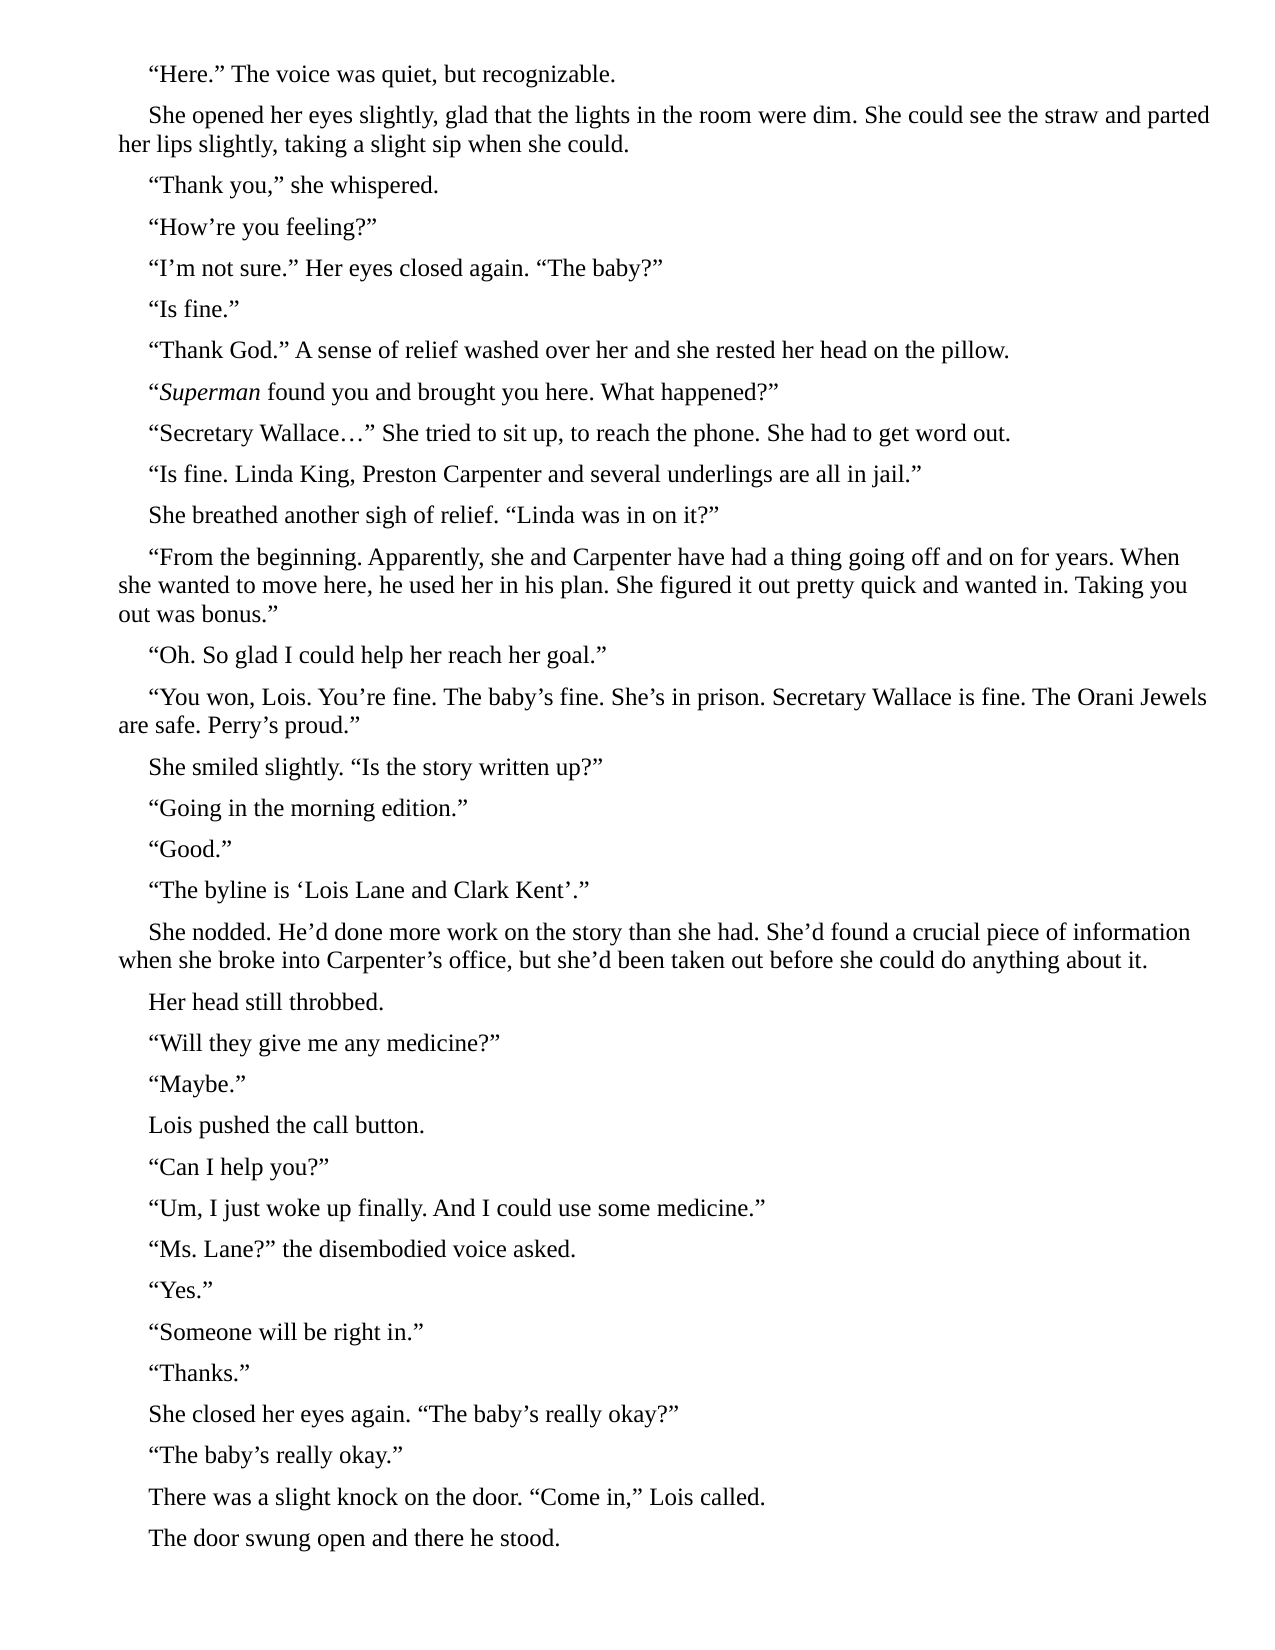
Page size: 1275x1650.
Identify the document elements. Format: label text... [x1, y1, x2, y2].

text “Yes.” [118, 1275, 1216, 1304]
text “Oh. So glad I could help her reach her goal.” [118, 640, 1216, 669]
text “Thanks.” [118, 1358, 1216, 1387]
text “Um, I just woke up finally. And I could use some medicine.” [118, 1193, 1216, 1222]
text “Going in the morning edition.” [118, 793, 1216, 822]
text “Here.” The voice was quiet, but recognizable. [118, 59, 1216, 88]
text She nodded. He’d done more work on the story than she had. She’d found a crucial piece of information when she broke into Carpenter’s office, but she’d been taken out before she could do anything about it. [118, 917, 1216, 974]
text Her head still throbbed. [118, 987, 1216, 1015]
text She opened her eyes slightly, glad that the lights in the room were dim. She could see the straw and parted her lips slightly, taking a slight sip when she could. [118, 100, 1216, 158]
text “Good.” [118, 834, 1216, 863]
text She breathed another sigh of relief. “Linda was in on it?” [118, 500, 1216, 529]
text Lois pushed the call button. [118, 1110, 1216, 1139]
text “Thank you,” she whispered. [118, 170, 1216, 199]
text “Ms. Lane?” the disembodied voice asked. [118, 1234, 1216, 1263]
text “Someone will be right in.” [118, 1317, 1216, 1345]
text “Will they give me any medicine?” [118, 1028, 1216, 1057]
text “Is fine. Linda King, Preston Carpenter and several underlings are all in jail.” [118, 459, 1216, 488]
text “The baby’s really okay.” [118, 1440, 1216, 1469]
text She smiled slightly. “Is the story written up?” [118, 752, 1216, 780]
text She closed her eyes again. “The baby’s really okay?” [118, 1399, 1216, 1428]
text “You won, Lois. You’re fine. The baby’s fine. She’s in prison. Secretary Wallace is fine. The Orani Jewels are safe. Perry’s proud.” [118, 682, 1216, 739]
text The door swung open and there he stood. [118, 1523, 1216, 1552]
text “Thank God.” A sense of relief washed over her and she rested her head on the pillow. [118, 335, 1216, 364]
text “How’re you feeling?” [118, 212, 1216, 240]
text “Can I help you?” [118, 1152, 1216, 1180]
text There was a slight knock on the door. “Come in,” Lois called. [118, 1482, 1216, 1510]
text “Secretary Wallace…” She tried to sit up, to reach the phone. She had to get word out. [118, 418, 1216, 447]
text “From the beginning. Apparently, she and Carpenter have had a thing going off and on for years. When she wanted to move here, he used her in his plan. She figured it out pretty quick and wanted in. Taking you out was bonus.” [118, 542, 1216, 628]
text “The byline is ‘Lois Lane and Clark Kent’.” [118, 875, 1216, 904]
text “Is fine.” [118, 294, 1216, 323]
text “Superman found you and brought you here. What happened?” [118, 377, 1216, 405]
text “Maybe.” [118, 1069, 1216, 1098]
text “I’m not sure.” Her eyes closed again. “The baby?” [118, 253, 1216, 282]
